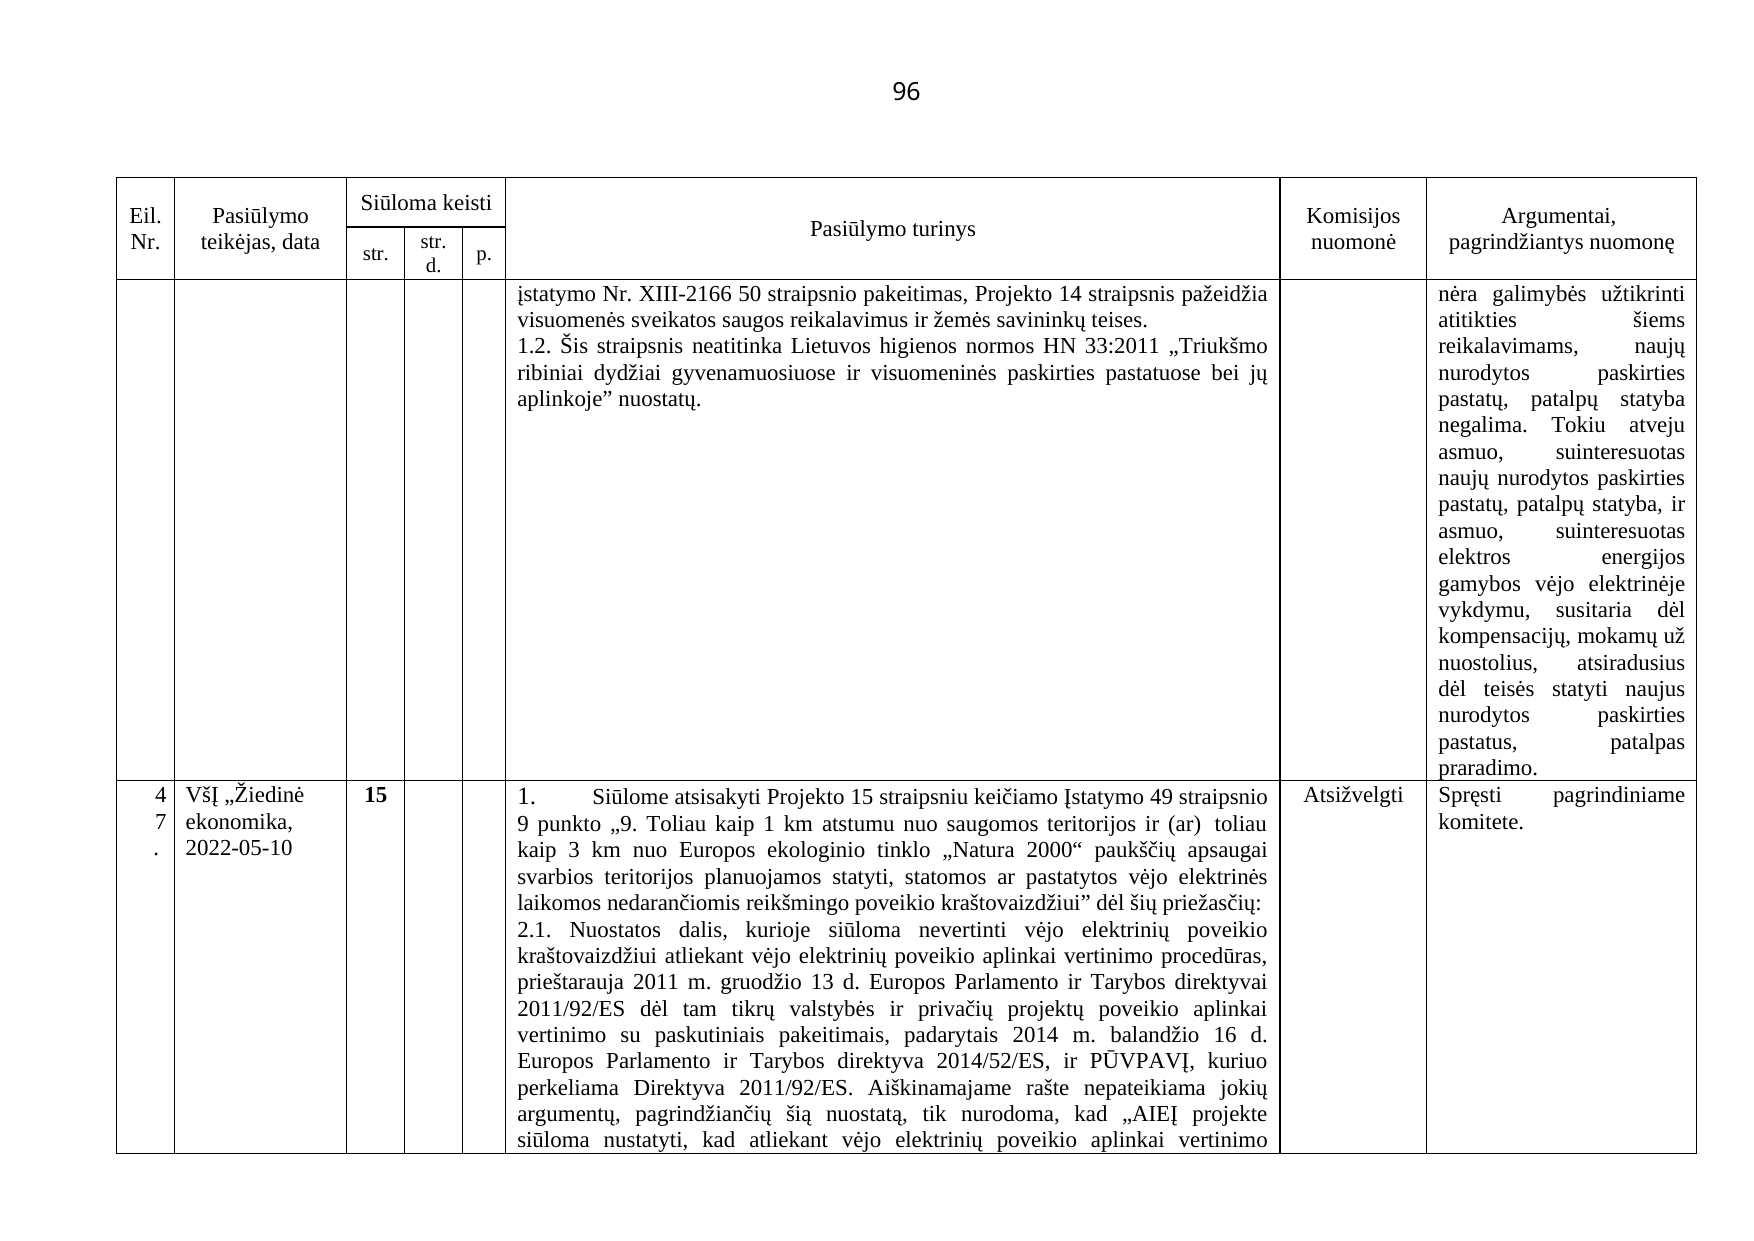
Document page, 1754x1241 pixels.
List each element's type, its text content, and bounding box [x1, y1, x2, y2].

table_header Komisijos nuomonė [1281, 178, 1426, 279]
table_cell [347, 280, 404, 780]
table_cell p. [463, 228, 505, 279]
table_cell [463, 280, 505, 780]
table_cell Spręsti pagrindiniame komitete. [1427, 781, 1696, 1153]
table_cell [463, 781, 505, 1153]
table_cell nėra galimybės užtikrinti atitikties šiems reikalavimams, naujų nurodytos paskirties pastatų, patalpų statyba negalima. Tokiu atveju asmuo, suinteresuotas naujų nurodytos paskirties pastatų, patalpų statyba, ir asmuo, suinteresuotas elektros energijos gamybos vėjo elektrinėje vykdymu, susitaria dėl kompensacijų, mokamų už nuostolius, atsiradusius dėl teisės statyti naujus nurodytos paskirties pastatus, patalpas praradimo. [1427, 280, 1696, 780]
table_cell str. [347, 228, 404, 279]
table_header Pasiūlymo turinys [506, 178, 1279, 279]
table_header Eil. Nr. [117, 178, 174, 279]
table_cell Atsižvelgti [1281, 781, 1426, 1153]
table_cell Siūlome atsisakyti Projekto 15 straipsniu keičiamo Įstatymo 49 straipsnio 9 punkto „9. Toliau kaip 1 km atstumu nuo saugomos teritorijos ir (ar) toliau kaip 3 km nuo Europos ekologinio tinklo „Natura 2000“ paukščių apsaugai svarbios teritorijos planuojamos statyti, statomos ar pastatytos vėjo elektrinės laikomos nedarančiomis reikšmingo poveikio kraštovaizdžiui” dėl šių priežasčių: 2.1. Nuostatos dalis, kurioje siūloma nevertinti vėjo elektrinių poveikio kraštovaizdžiui atliekant vėjo elektrinių poveikio aplinkai vertinimo procedūras, prieštarauja 2011 m. gruodžio 13 d. Europos Parlamento ir Tarybos direktyvai 2011/92/ES dėl tam tikrų valstybės ir privačių projektų poveikio aplinkai vertinimo su paskutiniais pakeitimais, padarytais 2014 m. balandžio 16 d. Europos Parlamento ir Tarybos direktyva 2014/52/ES, ir PŪVPAVĮ, kuriuo perkeliama Direktyva 2011/92/ES. Aiškinamajame rašte nepateikiama jokių argumentų, pagrindžiančių šią nuostatą, tik nurodoma, kad „AIEĮ projekte siūloma nustatyti, kad atliekant vėjo elektrinių poveikio aplinkai vertinimo [506, 781, 1279, 1153]
table_cell [405, 280, 462, 780]
table_cell [117, 781, 174, 1153]
table_cell VšĮ „Žiedinė ekonomika, 2022-05-10 [175, 781, 346, 1153]
table_cell [405, 781, 462, 1153]
table_header Argumentai, pagrindžiantys nuomonę [1427, 178, 1696, 279]
table_cell [117, 280, 174, 780]
table_cell įstatymo Nr. XIII-2166 50 straipsnio pakeitimas, Projekto 14 straipsnis pažeidžia visuomenės sveikatos saugos reikalavimus ir žemės savininkų teises. 1.2. Šis straipsnis neatitinka Lietuvos higienos normos HN 33:2011 „Triukšmo ribiniai dydžiai gyvenamuosiuose ir visuomeninės paskirties pastatuose bei jų aplinkoje” nuostatų. [506, 280, 1279, 780]
table_cell 15 [347, 781, 404, 1153]
table_header Siūloma keisti [347, 178, 505, 226]
table_header Pasiūlymo teikėjas, data [175, 178, 346, 279]
table_cell [175, 280, 346, 780]
table_cell [1281, 280, 1426, 780]
table_cell str. d. [405, 228, 462, 279]
